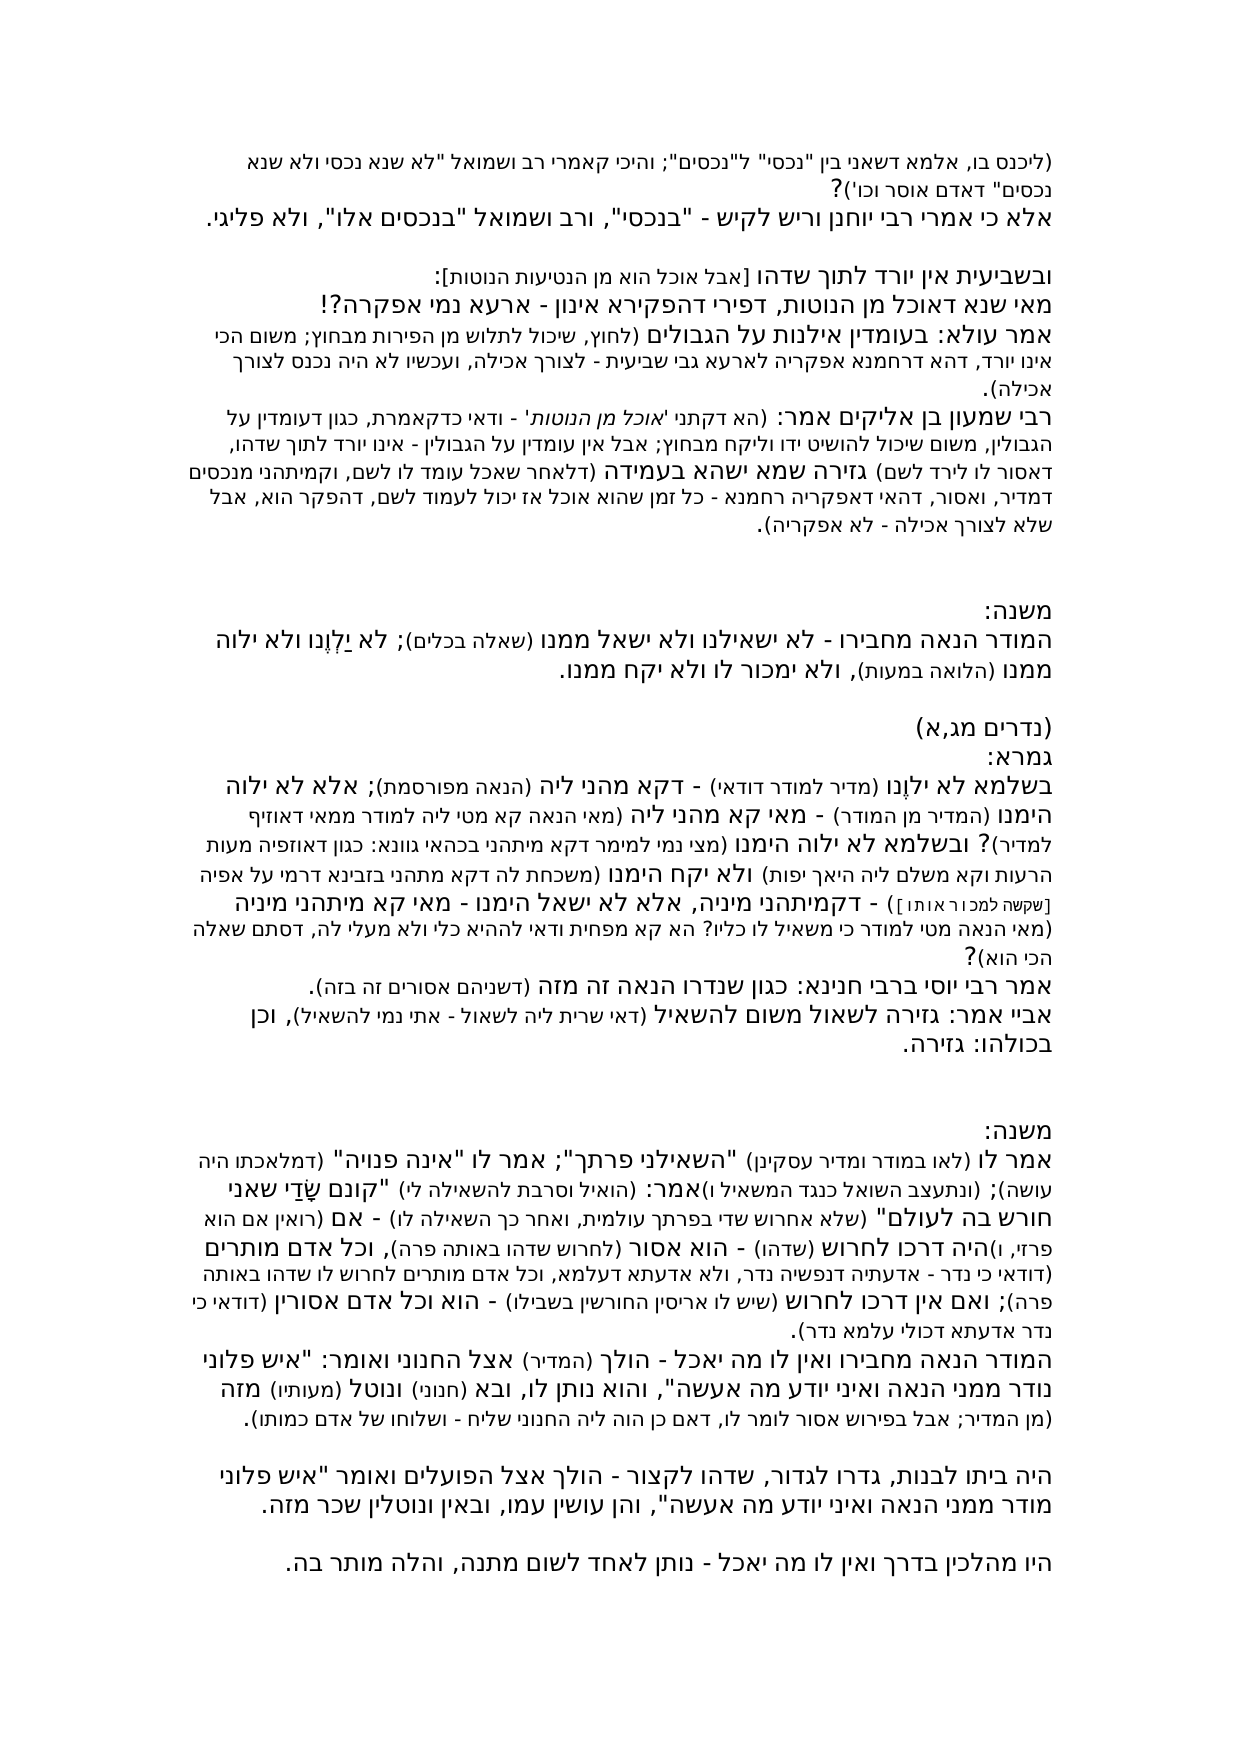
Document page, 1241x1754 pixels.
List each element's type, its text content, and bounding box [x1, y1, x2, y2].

text משנה: [187, 1116, 1053, 1145]
text אביי אמר: גזירה לשאול משום להשאיל (דאי שרית ליה לשאול - אתי נמי להשאיל), וכן בכולהו: גזירה. [187, 1000, 1053, 1058]
text אמר רבי יוסי ברבי חנינא: כגון שנדרו הנאה זה מזה (דשניהם אסורים זה בזה). [187, 971, 1053, 1000]
text המודר הנאה מחבירו - לא ישאילנו ולא ישאל ממנו (שאלה בכלים); לא יַלְוֶנו ולא ילוה ממנו (הלואה במעות), ולא ימכור לו ולא יקח ממנו. [187, 626, 1053, 684]
text אלא כי אמרי רבי יוחנן וריש לקיש - "בנכסי", ורב ושמואל "בנכסים אלו", ולא פליגי. [187, 203, 1053, 233]
text אמר לו (לאו במודר ומדיר עסקינן) "השאילני פרתך"; אמר לו "אינה פנויה" (דמלאכתו היה עושה); (ונתעצב השואל כנגד המשאיל ו)אמר: (הואיל וסרבת להשאילה לי) "קונם שָׂדַי שאני חורש בה לעולם" (שלא אחרוש שדי בפרתך עולמית, ואחר כך השאילה לו) - אם (רואין אם הוא פרזי, ו)היה דרכו לחרוש (שדהו) - הוא אסור (לחרוש שדהו באותה פרה), וכל אדם מותרים (דודאי כי נדר - אדעתיה דנפשיה נדר, ולא אדעתא דעלמא, וכל אדם מותרים לחרוש לו שדהו באותה פרה); ואם אין דרכו לחרוש (שיש לו אריסין החורשין בשבילו) - הוא וכל אדם אסורין (דודאי כי נדר אדעתא דכולי עלמא נדר). [187, 1145, 1053, 1345]
text גמרא: [187, 742, 1053, 771]
text מאי שנא דאוכל מן הנוטות, דפירי דהפקירא אינון - ארעא נמי אפקרה?! [187, 291, 1053, 320]
text (ליכנס בו, אלמא דשאני בין "נכסי" ל"נכסים"; והיכי קאמרי רב ושמואל "לא שנא נכסי ולא שנא נכסים" דאדם אוסר וכו')? [187, 150, 1053, 203]
text היה ביתו לבנות, גדרו לגדור, שדהו לקצור - הולך אצל הפועלים ואומר "איש פלוני מודר ממני הנאה ואיני יודע מה אעשה", והן עושין עמו, ובאין ונוטלין שכר מזה. [187, 1461, 1053, 1519]
text (נדרים מג,א) [187, 713, 1053, 742]
text אמר עולא: בעומדין אילנות על הגבולים (לחוץ, שיכול לתלוש מן הפירות מבחוץ; משום הכי אינו יורד, דהא דרחמנא אפקריה לארעא גבי שביעית - לצורך אכילה, ועכשיו לא היה נכנס לצורך אכילה). [187, 320, 1053, 402]
text רבי שמעון בן אליקים אמר: (הא דקתני 'אוכל מן הנוטות' - ודאי כדקאמרת, כגון דעומדין על הגבולין, משום שיכול להושיט ידו וליקח מבחוץ; אבל אין עומדין על הגבולין - אינו יורד לתוך שדהו, דאסור לו לירד לשם) גזירה שמא ישהא בעמידה (דלאחר שאכל עומד לו לשם, וקמיתהני מנכסים דמדיר, ואסור, דהאי דאפקריה רחמנא - כל זמן שהוא אוכל אז יכול לעמוד לשם, דהפקר הוא, אבל שלא לצורך אכילה - לא אפקריה). [187, 402, 1053, 539]
text היו מהלכין בדרך ואין לו מה יאכל - נותן לאחד לשום מתנה, והלה מותר בה. [187, 1548, 1053, 1577]
text בשלמא לא ילוֶנו (מדיר למודר דודאי) - דקא מהני ליה (הנאה מפורסמת); אלא לא ילוה הימנו (המדיר מן המודר) - מאי קא מהני ליה (מאי הנאה קא מטי ליה למודר ממאי דאוזיף למדיר)? ובשלמא לא ילוה הימנו (מצי נמי למימר דקא מיתהני בכהאי גוונא: כגון דאוזפיה מעות הרעות וקא משלם ליה היאך יפות) ולא יקח הימנו (משכחת לה דקא מתהני בזבינא דרמי על אפיה [שקשה למכור אותו]) - דקמיתהני מיניה, אלא לא ישאל הימנו - מאי קא מיתהני מיניה (מאי הנאה מטי למודר כי משאיל לו כליו? הא קא מפחית ודאי לההיא כלי ולא מעלי לה, דסתם שאלה הכי הוא)? [187, 771, 1053, 971]
text המודר הנאה מחבירו ואין לו מה יאכל - הולך (המדיר) אצל החנוני ואומר: "איש פלוני נודר ממני הנאה ואיני יודע מה אעשה", והוא נותן לו, ובא (חנוני) ונוטל (מעותיו) מזה (מן המדיר; אבל בפירוש אסור לומר לו, דאם כן הוה ליה החנוני שליח - ושלוחו של אדם כמותו). [187, 1345, 1053, 1432]
text משנה: [187, 596, 1053, 626]
text ובשביעית אין יורד לתוך שדהו [אבל אוכל הוא מן הנטיעות הנוטות]: [187, 261, 1053, 291]
